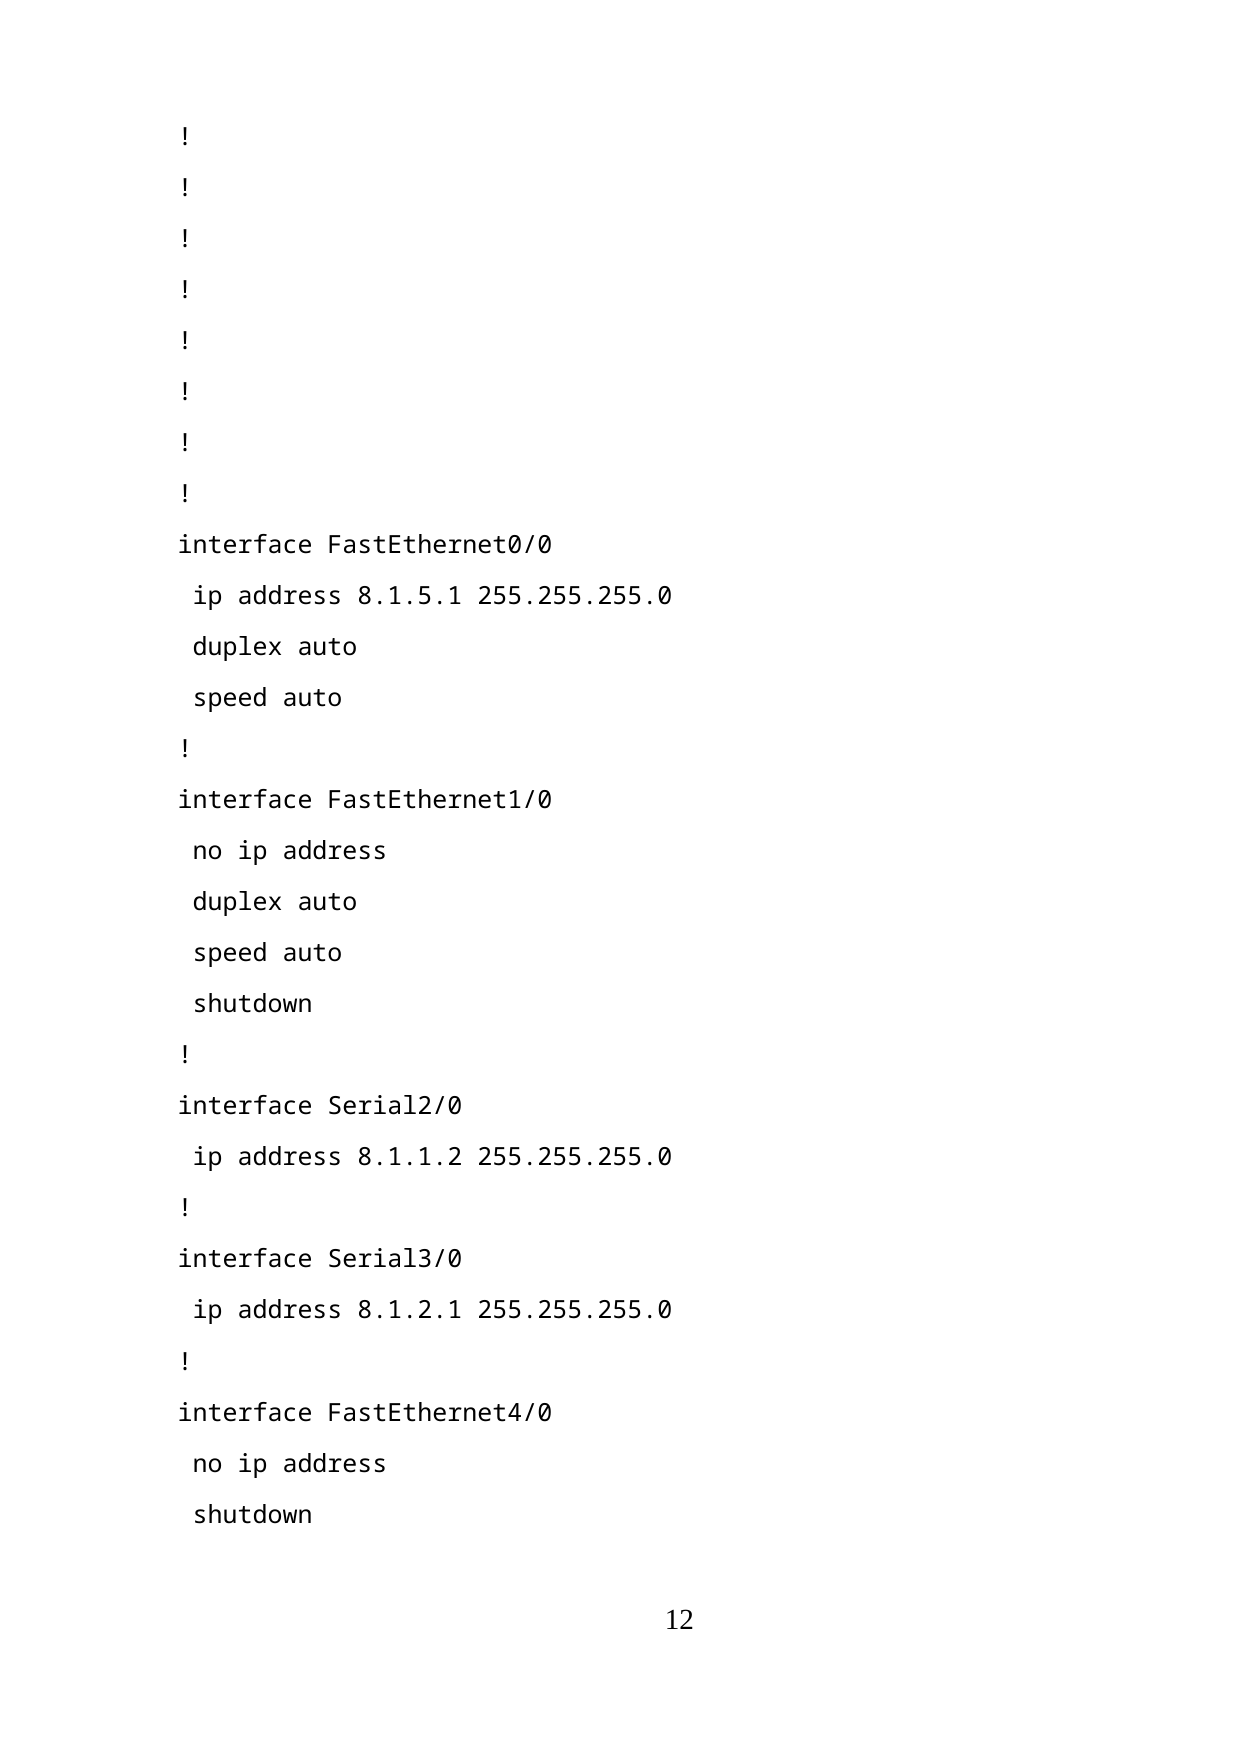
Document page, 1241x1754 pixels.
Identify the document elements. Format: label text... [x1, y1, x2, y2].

text ! [177, 373, 1181, 407]
text shutdown [177, 986, 1181, 1020]
text ! [177, 322, 1181, 356]
text ip address 8.1.2.1 255.255.255.0 [177, 1292, 1181, 1326]
text ! [177, 1343, 1181, 1377]
text interface FastEthernet0/0 [177, 526, 1181, 561]
text shutdown [177, 1496, 1181, 1530]
text interface FastEthernet4/0 [177, 1394, 1181, 1428]
text ! [177, 731, 1181, 765]
text ! [177, 1190, 1181, 1224]
text ! [177, 475, 1181, 509]
text speed auto [177, 935, 1181, 969]
text no ip address [177, 833, 1181, 867]
text duplex auto [177, 628, 1181, 663]
text speed auto [177, 679, 1181, 714]
text no ip address [177, 1445, 1181, 1479]
text interface Serial3/0 [177, 1241, 1181, 1275]
text duplex auto [177, 884, 1181, 918]
text ! [177, 271, 1181, 305]
text ! [177, 424, 1181, 458]
text interface FastEthernet1/0 [177, 782, 1181, 816]
text ! [177, 220, 1181, 254]
text ip address 8.1.1.2 255.255.255.0 [177, 1139, 1181, 1173]
text interface Serial2/0 [177, 1088, 1181, 1122]
text ! [177, 118, 1181, 152]
text ! [177, 169, 1181, 203]
text ! [177, 1037, 1181, 1071]
text ip address 8.1.5.1 255.255.255.0 [177, 577, 1181, 612]
